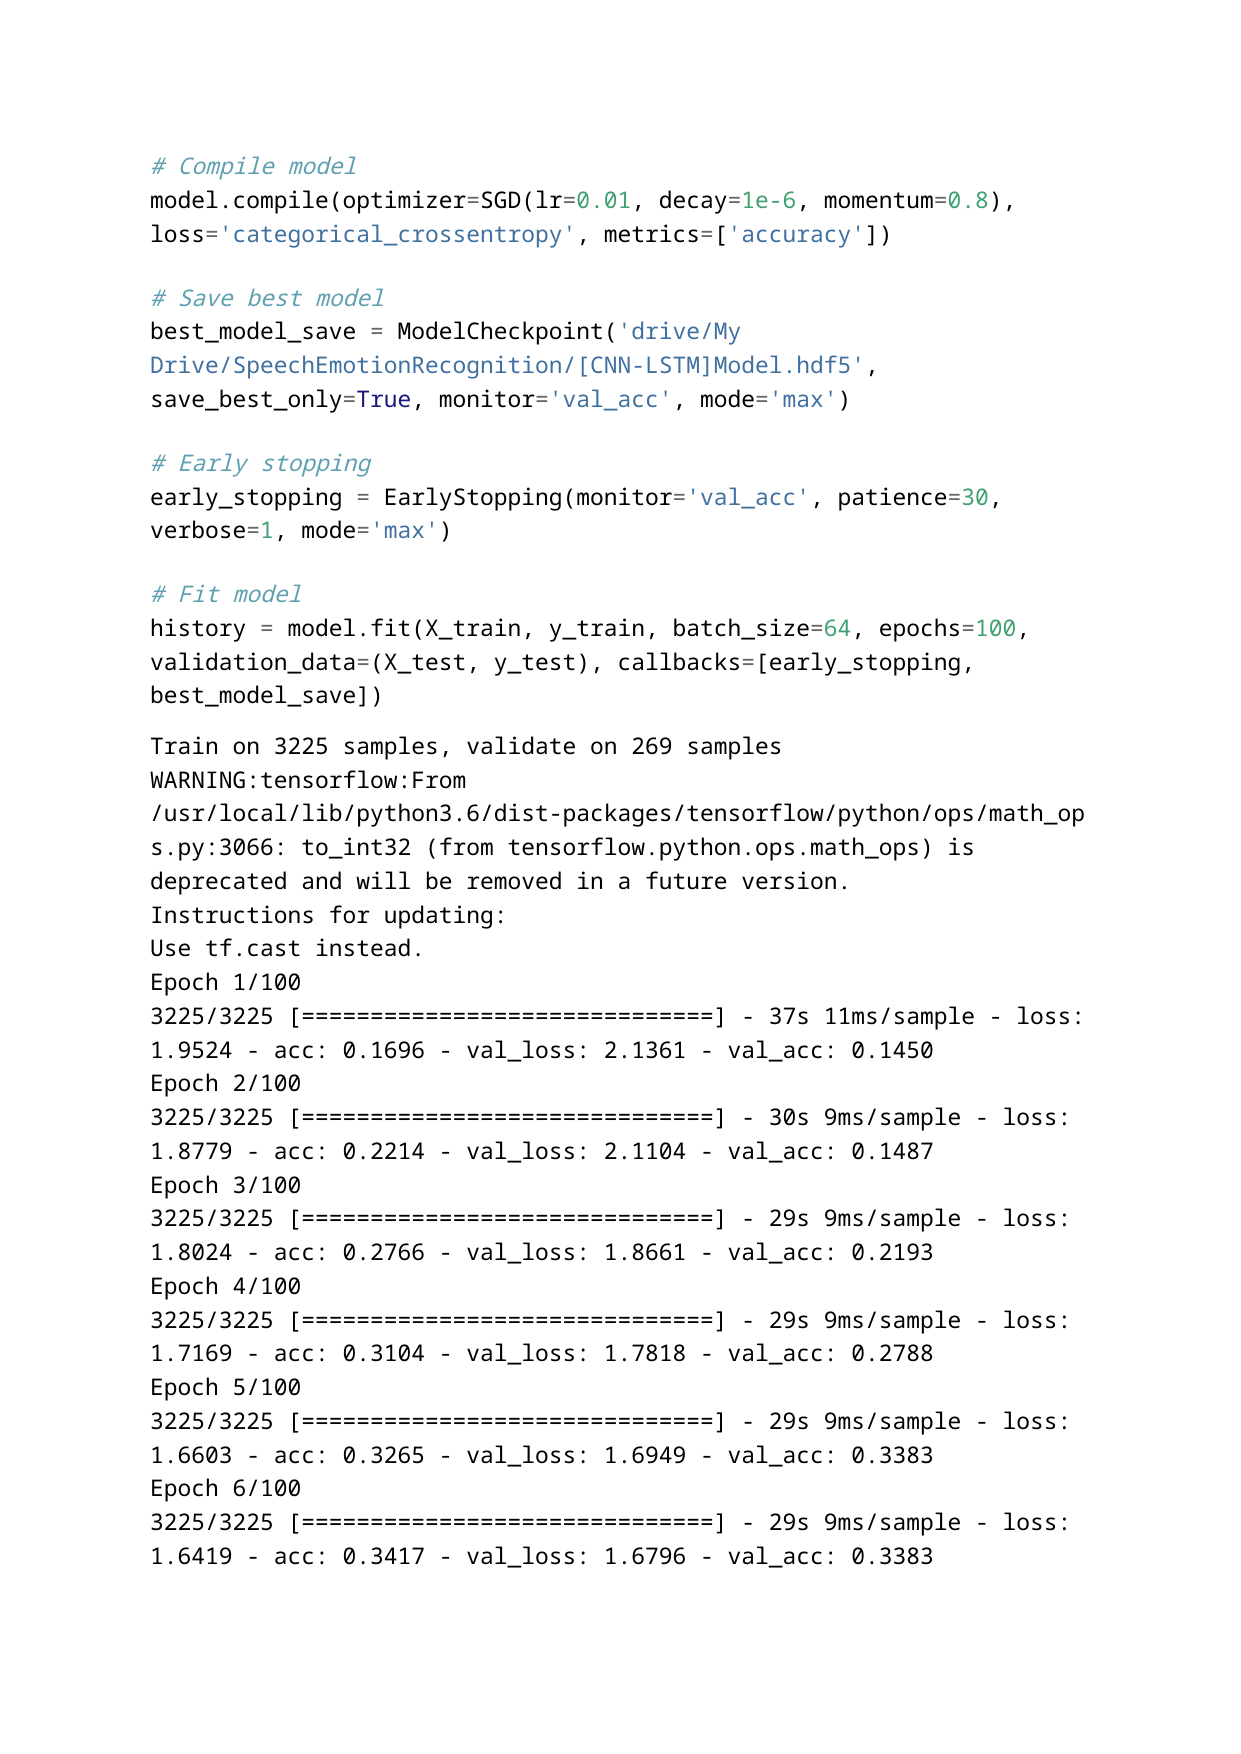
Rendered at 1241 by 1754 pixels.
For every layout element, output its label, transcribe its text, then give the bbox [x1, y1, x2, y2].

text Train on 3225 samples, validate on 269 samples WARNING:tensorflow:From /usr/local/lib/python3.6/dist-packages/tensorflow/python/ops/math_ops.py:3066: to_int32 (from tensorflow.python.ops.math_ops) is deprecated and will be removed in a future version. Instructions for updating: Use tf.cast instead. Epoch 1/100 3225/3225 [==============================] - 37s 11ms/sample - loss: 1.9524 - acc: 0.1696 - val_loss: 2.1361 - val_acc: 0.1450 Epoch 2/100 3225/3225 [==============================] - 30s 9ms/sample - loss: 1.8779 - acc: 0.2214 - val_loss: 2.1104 - val_acc: 0.1487 Epoch 3/100 3225/3225 [==============================] - 29s 9ms/sample - loss: 1.8024 - acc: 0.2766 - val_loss: 1.8661 - val_acc: 0.2193 Epoch 4/100 3225/3225 [==============================] - 29s 9ms/sample - loss: 1.7169 - acc: 0.3104 - val_loss: 1.7818 - val_acc: 0.2788 Epoch 5/100 3225/3225 [==============================] - 29s 9ms/sample - loss: 1.6603 - acc: 0.3265 - val_loss: 1.6949 - val_acc: 0.3383 Epoch 6/100 3225/3225 [==============================] - 29s 9ms/sample - loss: 1.6419 - acc: 0.3417 - val_loss: 1.6796 - val_acc: 0.3383 [150, 730, 1090, 1571]
text # Compile model model.compile(optimizer=SGD(lr=0.01, decay=1e-6, momentum=0.8), loss='categorical_crossentropy', metrics=['accuracy']) # Save best model best_model_save = ModelCheckpoint('drive/My Drive/SpeechEmotionRecognition/[CNN-LSTM]Model.hdf5', save_best_only=True, monitor='val_acc', mode='max') # Early stopping early_stopping = EarlyStopping(monitor='val_acc', patience=30, verbose=1, mode='max') # Fit model history = model.fit(X_train, y_train, batch_size=64, epochs=100, validation_data=(X_test, y_test), callbacks=[early_stopping, best_model_save]) [150, 150, 1090, 711]
